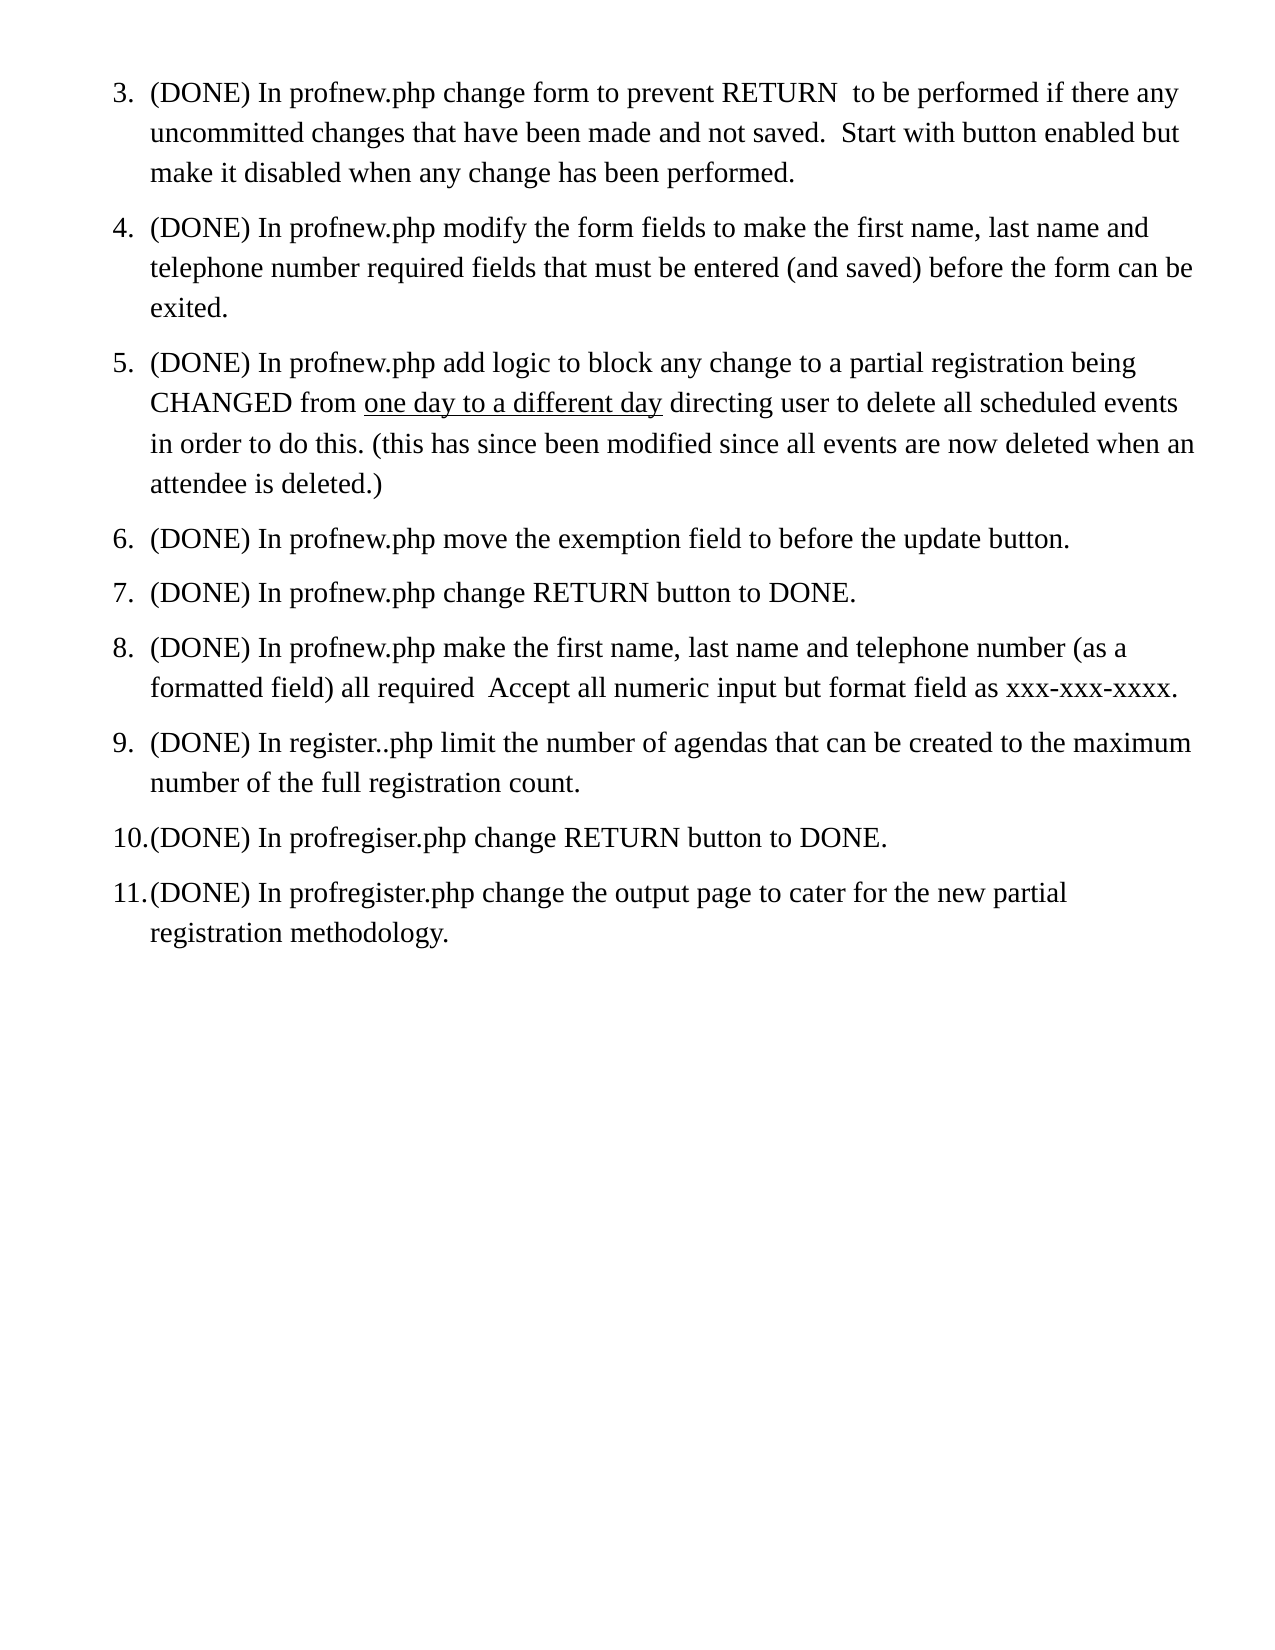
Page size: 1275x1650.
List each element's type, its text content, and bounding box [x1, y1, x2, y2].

list (DONE) In profnew.php change form to prevent RETURN to be performed if there any uncommitted changes that have been made and not saved. Start with button enabled but make it disabled when any change has been performed. [112, 75, 1200, 189]
list (DONE) In register..php limit the number of agendas that can be created to the maximum number of the full registration count. [112, 725, 1200, 799]
list (DONE) In profnew.php change RETURN button to DONE. [112, 576, 1200, 609]
list (DONE) In profnew.php move the exemption field to before the update button. [112, 521, 1200, 554]
list (DONE) In profnew.php modify the form fields to make the first name, last name and telephone number required fields that must be entered (and saved) before the form can be exited. [112, 210, 1200, 324]
list (DONE) In profnew.php add logic to block any change to a partial registration being CHANGED from one day to a different day directing user to delete all scheduled events in order to do this. (this has since been modified since all events are now deleted when an attendee is deleted.) [112, 345, 1200, 499]
list (DONE) In profregiser.php change RETURN button to DONE. [112, 820, 1200, 854]
list (DONE) In profregister.php change the output page to cater for the new partial registration methodology. [112, 875, 1200, 949]
list (DONE) In profnew.php make the first name, last name and telephone number (as a formatted field) all required Accept all numeric input but format field as xxx-xxx-xxxx. [112, 630, 1200, 704]
